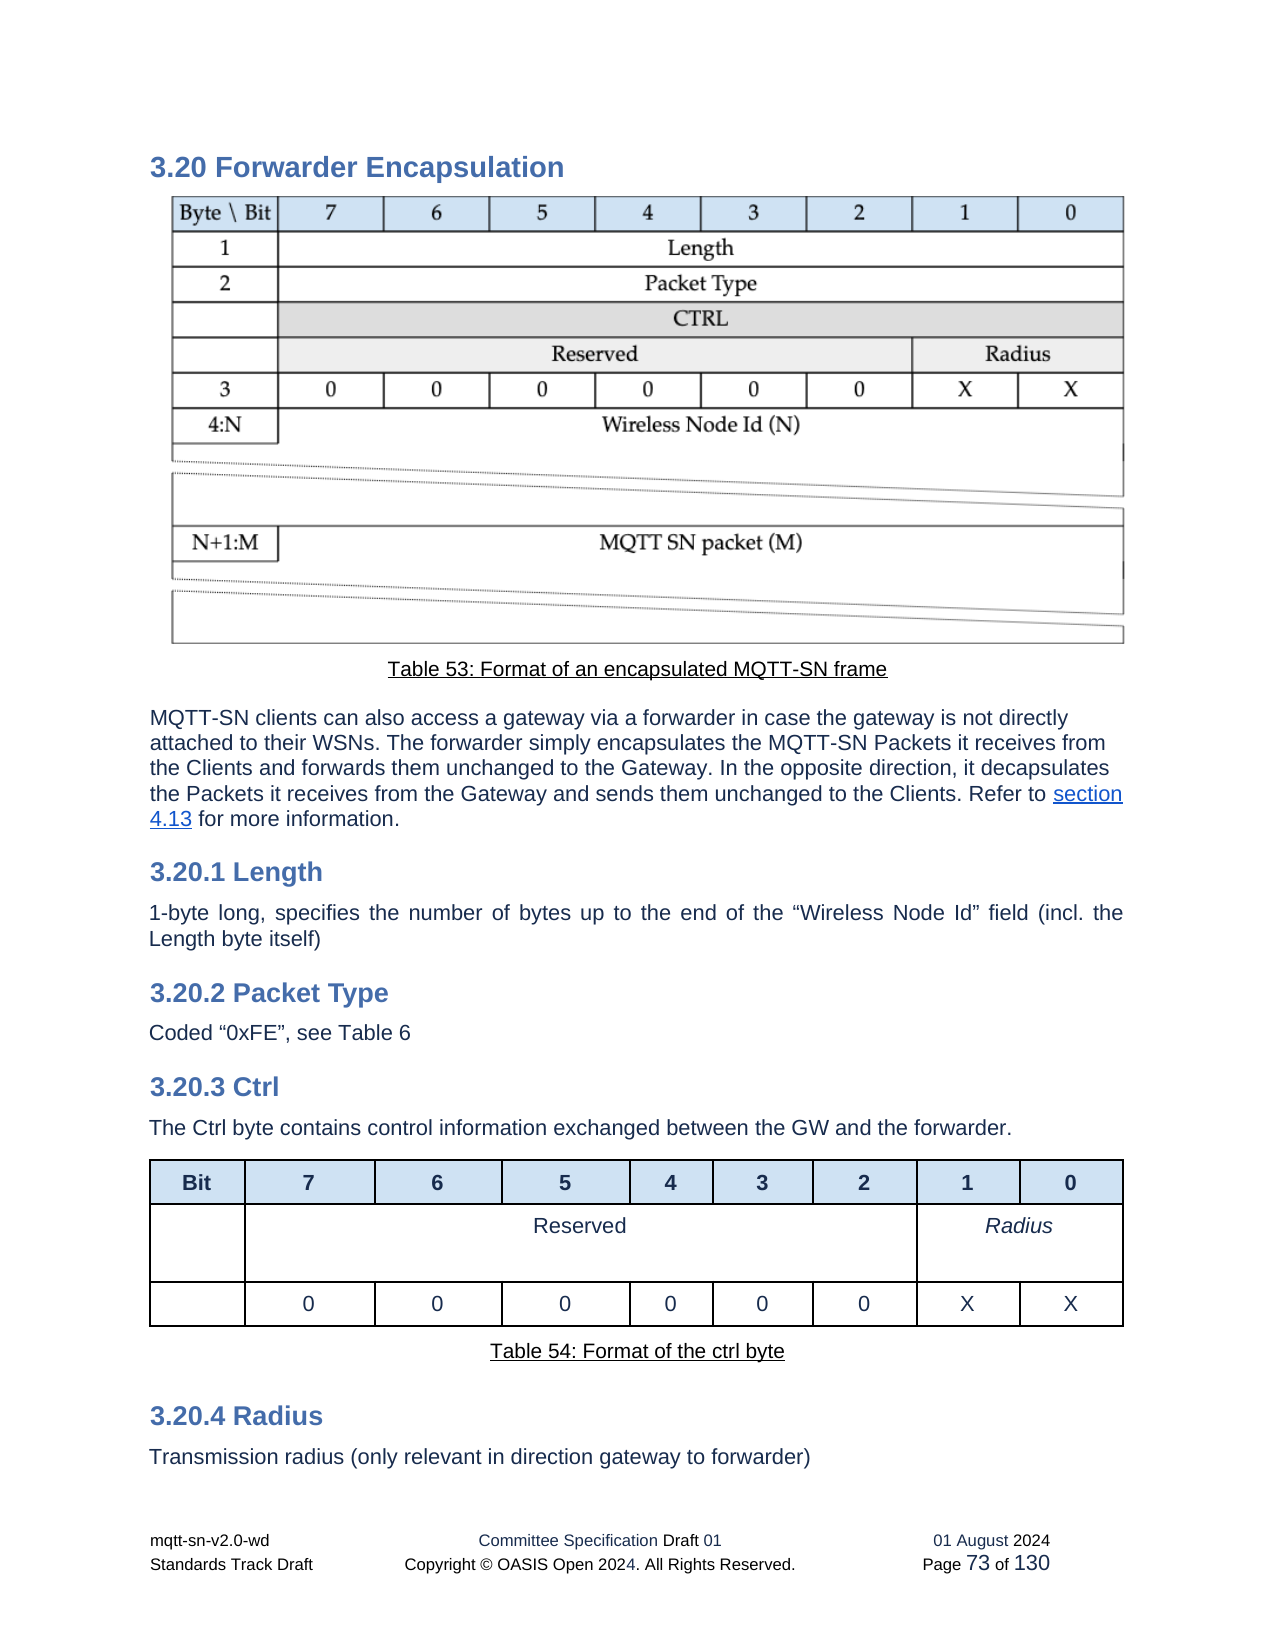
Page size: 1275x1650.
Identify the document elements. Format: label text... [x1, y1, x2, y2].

text Coded “0xFE”, see Table 6 [148, 1020, 1124, 1046]
table_cell X [918, 1283, 1019, 1324]
picture [149, 196, 1125, 644]
text MQTT-SN clients can also access a gateway via a forwarder in case the gateway is not directly attached to their WSNs. The forwarder simply encapsulates the MQTT-SN Packets it receives from the Clients and forwards them unchanged to the Gateway. In the opposite direction, it decapsulates the Packets it receives from the Gateway and sends them unchanged to the Clients. Refer to section 4.13 for more information. [149, 705, 1124, 831]
subtitle 3.20.4 Radius [150, 1400, 1124, 1431]
subtitle 3.20.1 Length [150, 856, 1124, 887]
subtitle 3.20.2 Packet Type [150, 977, 1124, 1008]
table_cell Radius [918, 1205, 1122, 1281]
table_header 3 [714, 1161, 812, 1203]
text Table 53: Format of an encapsulated MQTT-SN frame [150, 656, 1125, 680]
text Table 54: Format of the ctrl byte [150, 1339, 1125, 1363]
table_cell 0 [714, 1283, 812, 1324]
table_header Bit [151, 1161, 244, 1203]
table_cell 0 [503, 1283, 629, 1324]
table_header 2 [814, 1161, 916, 1203]
table_header 6 [376, 1161, 501, 1203]
table_cell 0 [631, 1283, 712, 1324]
table_header 7 [246, 1161, 374, 1203]
text 1-byte long, specifies the number of bytes up to the end of the “Wireless Node Id” field (incl. the Length byte itself) [148, 900, 1124, 951]
text The Ctrl byte contains control information exchanged between the GW and the forwarder. [148, 1115, 1124, 1140]
table_cell 0 [814, 1283, 916, 1324]
table_cell [151, 1205, 244, 1281]
subtitle 3.20 Forwarder Encapsulation [150, 150, 1124, 183]
table_cell X [1021, 1283, 1122, 1324]
table_header 1 [918, 1161, 1019, 1203]
text Transmission radius (only relevant in direction gateway to forwarder) [148, 1444, 1124, 1469]
table_cell [151, 1283, 244, 1324]
subtitle 3.20.3 Ctrl [150, 1071, 1124, 1102]
table_header 4 [631, 1161, 712, 1203]
table_cell 0 [246, 1283, 374, 1324]
table_cell 0 [376, 1283, 501, 1324]
table_header 5 [503, 1161, 629, 1203]
table_header 0 [1021, 1161, 1122, 1203]
table_cell Reserved [246, 1205, 916, 1281]
